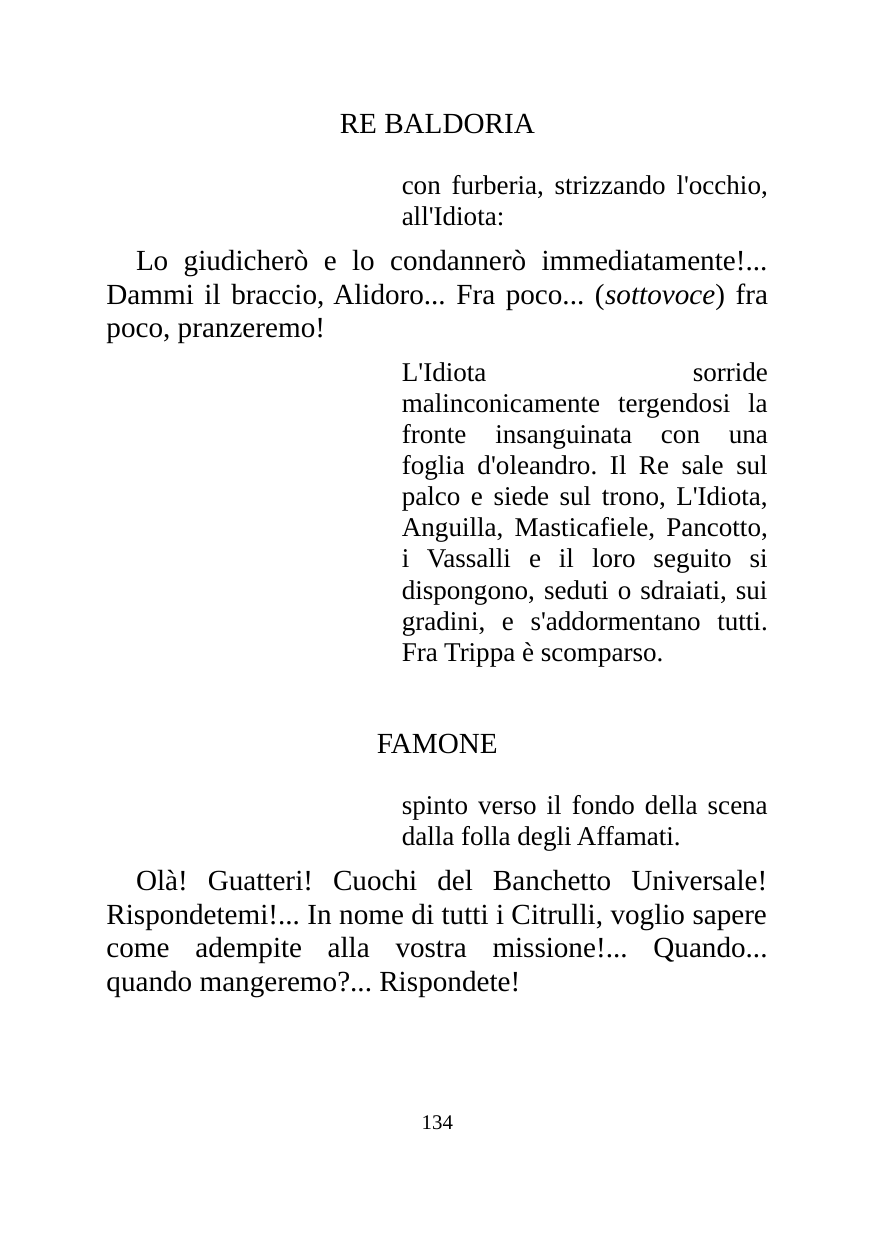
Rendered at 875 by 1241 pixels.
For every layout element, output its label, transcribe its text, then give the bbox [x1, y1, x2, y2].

text Lo giudicherò e lo condannerò immediatamente!... Dammi il braccio, Alidoro... Fra poco... (sottovoce) fra poco, pranzeremo! [106, 243, 768, 344]
text RE BALDORIA [106, 106, 768, 140]
text L'Idiota sorride malinconicamente tergendosi la fronte insanguinata con una foglia d'oleandro. Il Re sale sul palco e siede sul trono, L'Idiota, Anguilla, Masticafiele, Pancotto, i Vassalli e il loro seguito si dispongono, seduti o sdraiati, sui gradini, e s'addormentano tutti. Fra Trippa è scomparso. [402, 356, 768, 667]
text spinto verso il fondo della scena dalla folla degli Affamati. [402, 789, 768, 852]
text Olà! Guatteri! Cuochi del Banchetto Universale! Rispondetemi!... In nome di tutti i Citrulli, voglio sapere come adempite alla vostra missione!... Quando... quando mangeremo?... Rispondete! [106, 863, 768, 997]
text con furberia, strizzando l'occhio, all'Idiota: [402, 169, 768, 232]
text FAMONE [106, 726, 768, 760]
